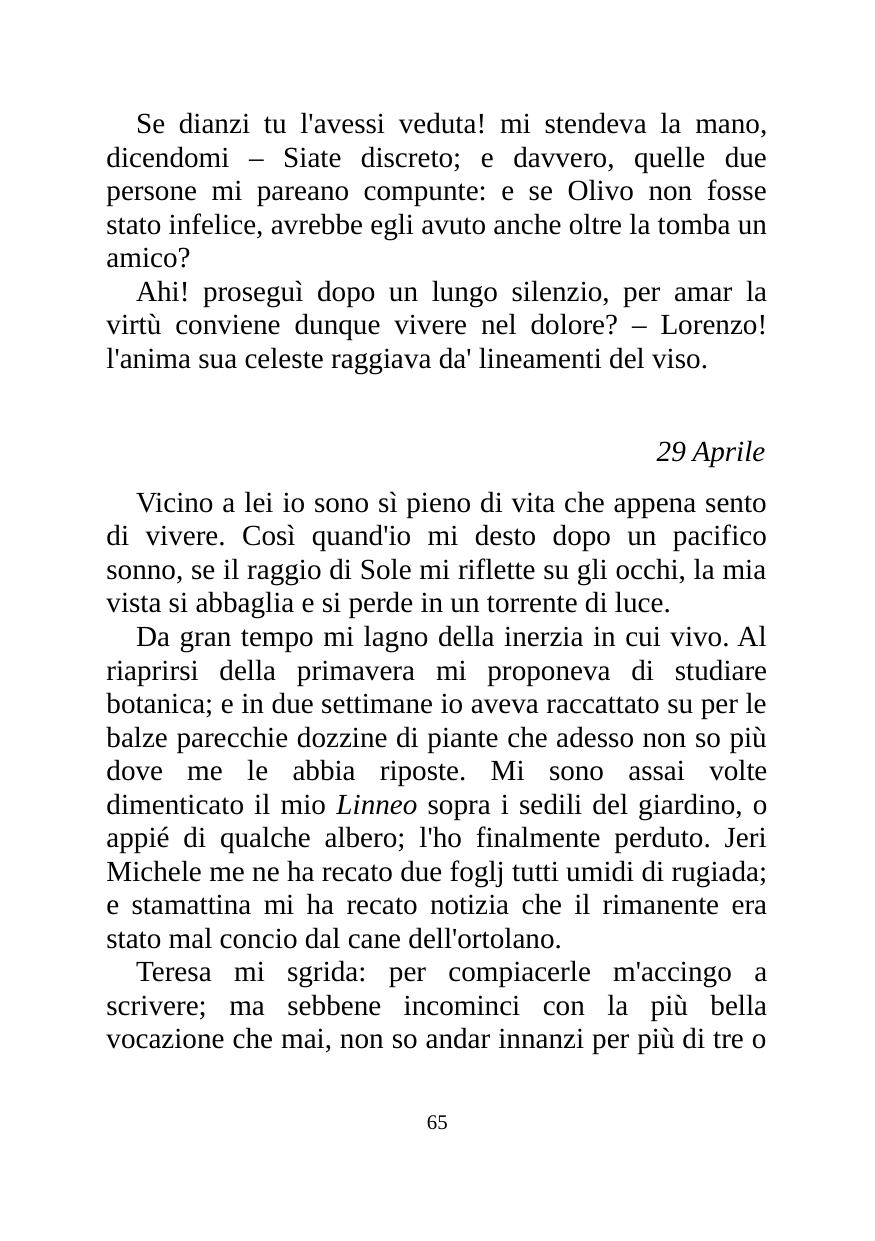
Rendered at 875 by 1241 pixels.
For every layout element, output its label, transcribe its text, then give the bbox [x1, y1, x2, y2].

text Da gran tempo mi lagno della inerzia in cui vivo. Al riaprirsi della primavera mi proponeva di studiare botanica; e in due settimane io aveva raccattato su per le balze parecchie dozzine di piante che adesso non so più dove me le abbia riposte. Mi sono assai volte dimenticato il mio Linneo sopra i sedili del giardino, o appié di qualche albero; l'ho finalmente perduto. Jeri Michele me ne ha recato due foglj tutti umidi di rugiada; e stamattina mi ha recato notizia che il rimanente era stato mal concio dal cane dell'ortolano. [106, 619, 768, 954]
text Se dianzi tu l'avessi veduta! mi stendeva la mano, dicendomi – Siate discreto; e davvero, quelle due persone mi pareano compunte: e se Olivo non fosse stato infelice, avrebbe egli avuto anche oltre la tomba un amico? [106, 106, 768, 274]
text 29 Aprile [106, 434, 768, 467]
text Teresa mi sgrida: per compiacerle m'accingo a scrivere; ma sebbene incominci con la più bella vocazione che mai, non so andar innanzi per più di tre o [106, 954, 768, 1055]
text Vicino a lei io sono sì pieno di vita che appena sento di vivere. Così quand'io mi desto dopo un pacifico sonno, se il raggio di Sole mi riflette su gli occhi, la mia vista si abbaglia e si perde in un torrente di luce. [106, 485, 768, 619]
text Ahi! proseguì dopo un lungo silenzio, per amar la virtù conviene dunque vivere nel dolore? – Lorenzo! l'anima sua celeste raggiava da' lineamenti del viso. [106, 274, 768, 374]
